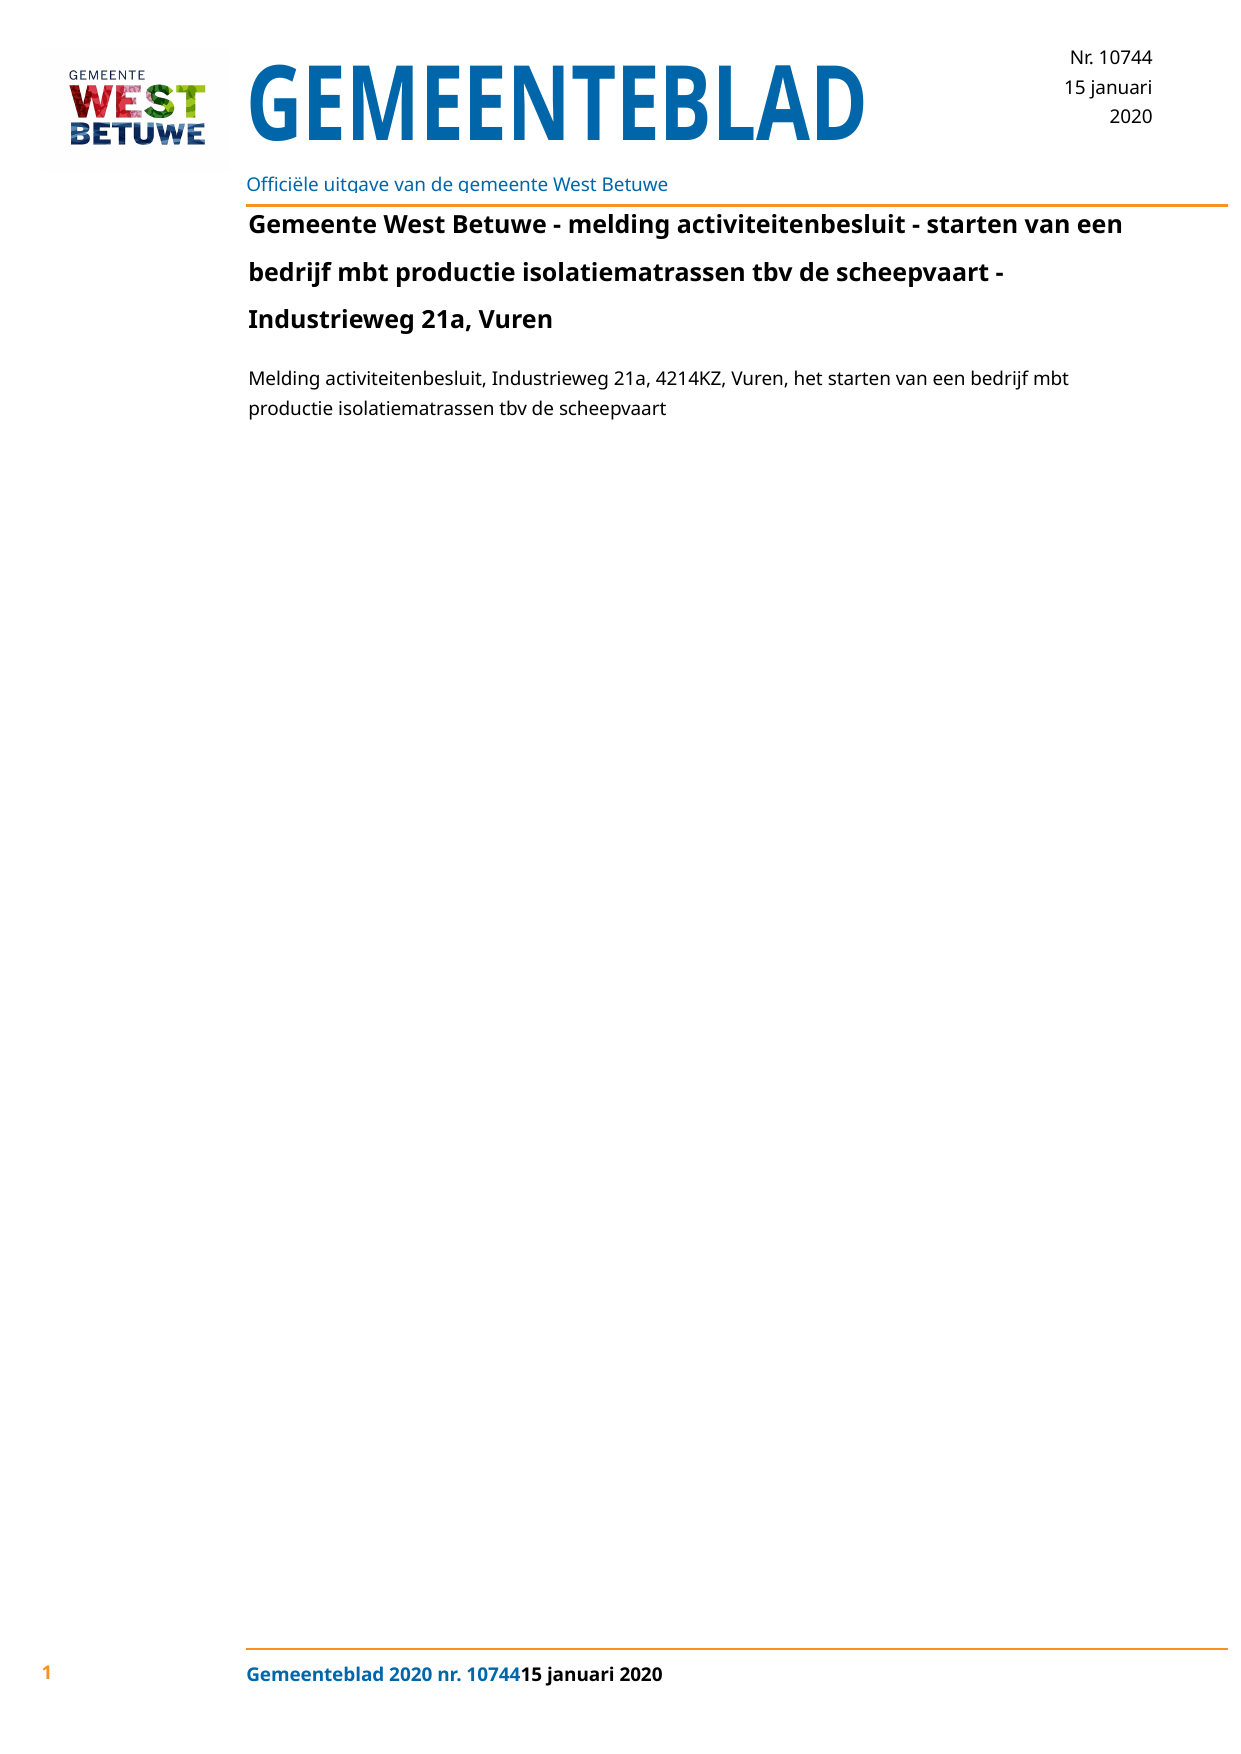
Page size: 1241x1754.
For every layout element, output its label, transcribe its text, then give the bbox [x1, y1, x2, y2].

text Gemeente West Betuwe - melding activiteitenbesluit - starten van een bedrijf mbt productie isolatiematrassen tbv de scheepvaart - Industrieweg 21a, Vuren [248, 207, 1152, 336]
text Melding activiteitenbesluit, Industrieweg 21a, 4214KZ, Vuren, het starten van een bedrijf mbt productie isolatiematrassen tbv de scheepvaart [248, 366, 1152, 421]
picture [41, 47, 231, 172]
